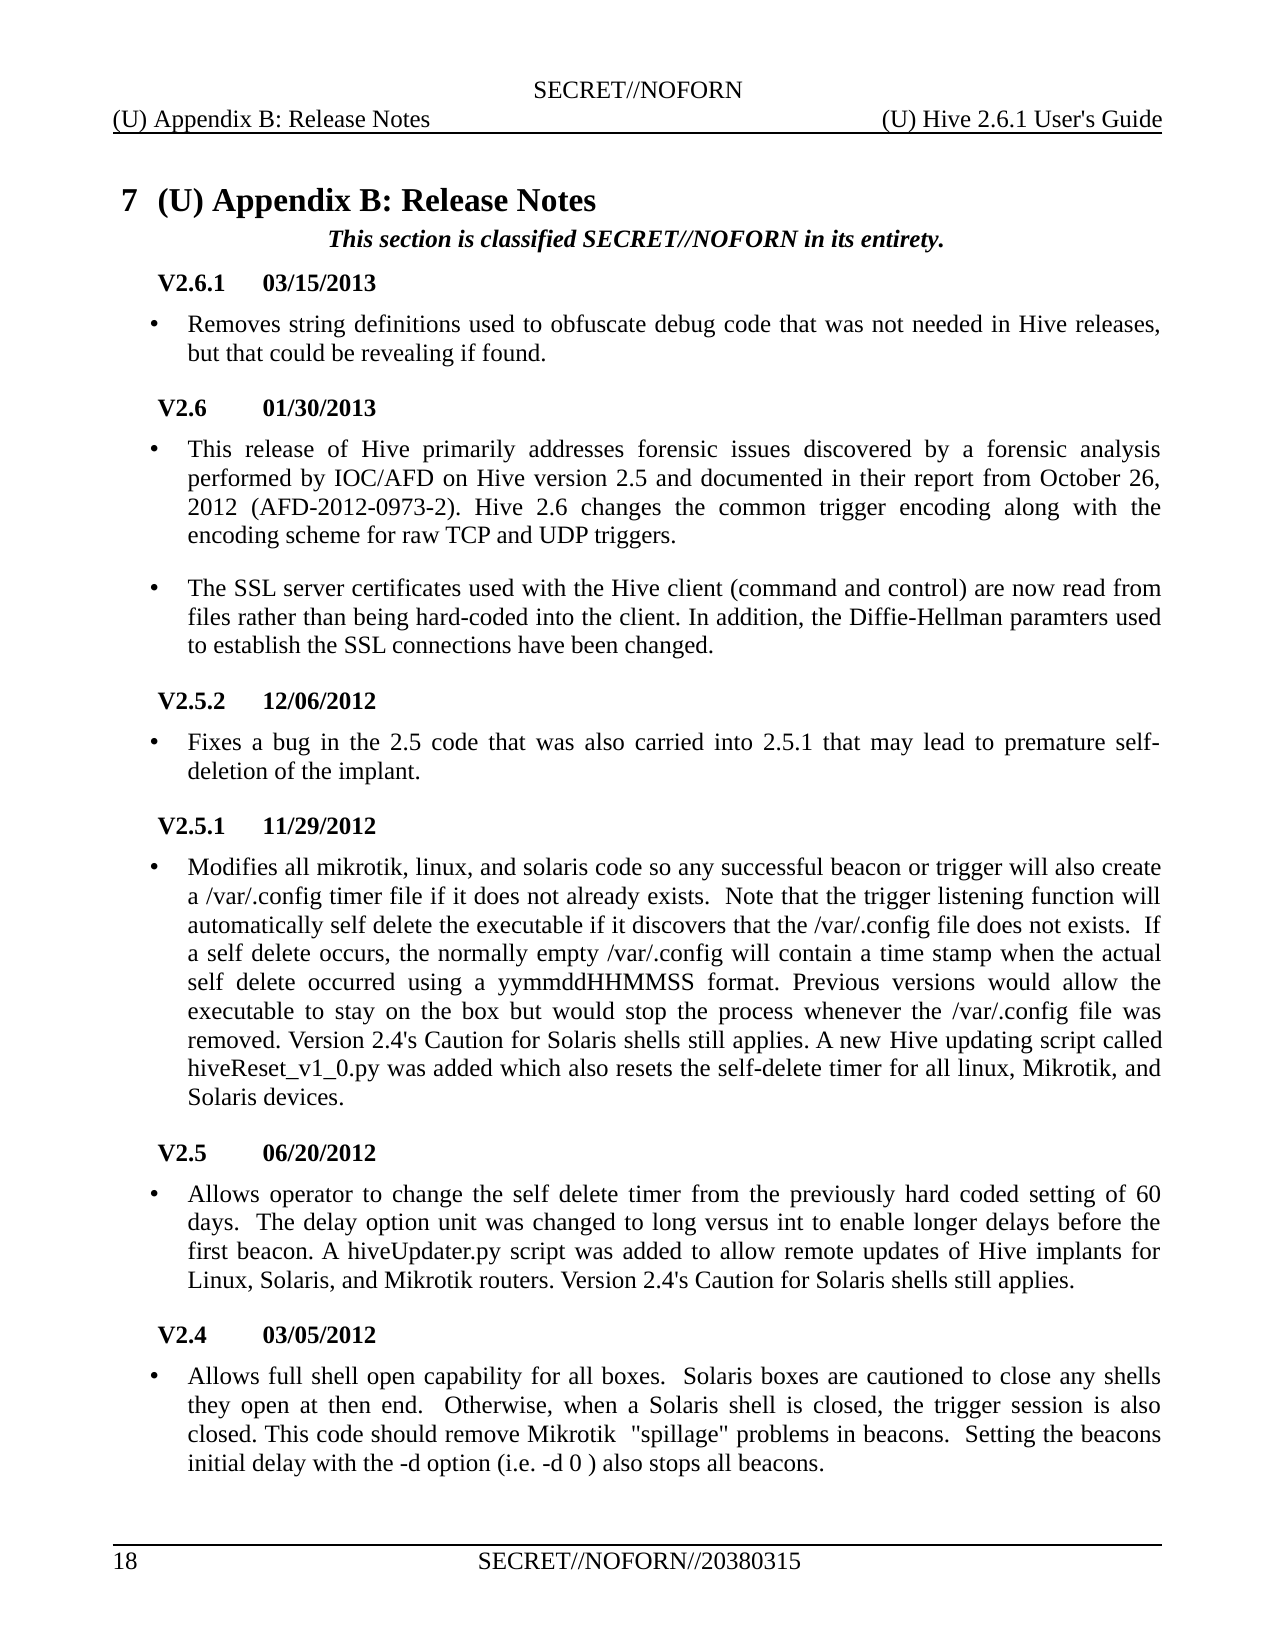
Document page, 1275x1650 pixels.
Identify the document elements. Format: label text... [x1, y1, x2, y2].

list Allows operator to change the self delete timer from the previously hard coded setting of 60 days. The delay option unit was changed to long versus int to enable longer delays before the first beacon. A hiveUpdater.py script was added to allow remote updates of Hive implants for Linux, Solaris, and Mikrotik routers. Version 2.4's Caution for Solaris shells still applies. [150, 1179, 1162, 1294]
subtitle V2.4 03/05/2012 [157, 1321, 1162, 1349]
list Fixes a bug in the 2.5 code that was also carried into 2.5.1 that may lead to premature self-deletion of the implant. [150, 727, 1162, 784]
subtitle V2.6 01/30/2013 [157, 393, 1162, 422]
list Modifies all mikrotik, linux, and solaris code so any successful beacon or trigger will also create a /var/.config timer file if it does not already exists. Note that the trigger listening function will automatically self delete the executable if it discovers that the /var/.config file does not exists. If a self delete occurs, the normally empty /var/.config will contain a time stamp when the actual self delete occurred using a yymmddHHMMSS format. Previous versions would allow the executable to stay on the box but would stop the process whenever the /var/.config file was removed. Version 2.4's Caution for Solaris shells still applies. A new Hive updating script called hiveReset_v1_0.py was added which also resets the self-delete timer for all linux, Mikrotik, and Solaris devices. [150, 852, 1162, 1111]
list The SSL server certificates used with the Hive client (command and control) are now read from files rather than being hard-coded into the client. In addition, the Diffie-Hellman paramters used to establish the SSL connections have been changed. [150, 573, 1162, 659]
subtitle (U) Appendix B: Release Notes [112, 180, 1162, 218]
subtitle V2.5.2 12/06/2012 [157, 686, 1162, 715]
list Allows full shell open capability for all boxes. Solaris boxes are cautioned to close any shells they open at then end. Otherwise, when a Solaris shell is closed, the trigger session is also closed. This code should remove Mikrotik "spillage" problems in beacons. Setting the beacons initial delay with the -d option (i.e. -d 0 ) also stops all beacons. [150, 1361, 1162, 1476]
subtitle V2.5 06/20/2012 [157, 1138, 1162, 1167]
subtitle V2.5.1 11/29/2012 [157, 811, 1162, 840]
text This section is classified SECRET//NOFORN in its entirety. [112, 224, 1162, 253]
list Removes string definitions used to obfuscate debug code that was not needed in Hive releases, but that could be revealing if found. [150, 309, 1162, 366]
subtitle V2.6.1 03/15/2013 [157, 268, 1162, 297]
list This release of Hive primarily addresses forensic issues discovered by a forensic analysis performed by IOC/AFD on Hive version 2.5 and documented in their report from October 26, 2012 (AFD-2012-0973-2). Hive 2.6 changes the common trigger encoding along with the encoding scheme for raw TCP and UDP triggers. [150, 434, 1162, 549]
